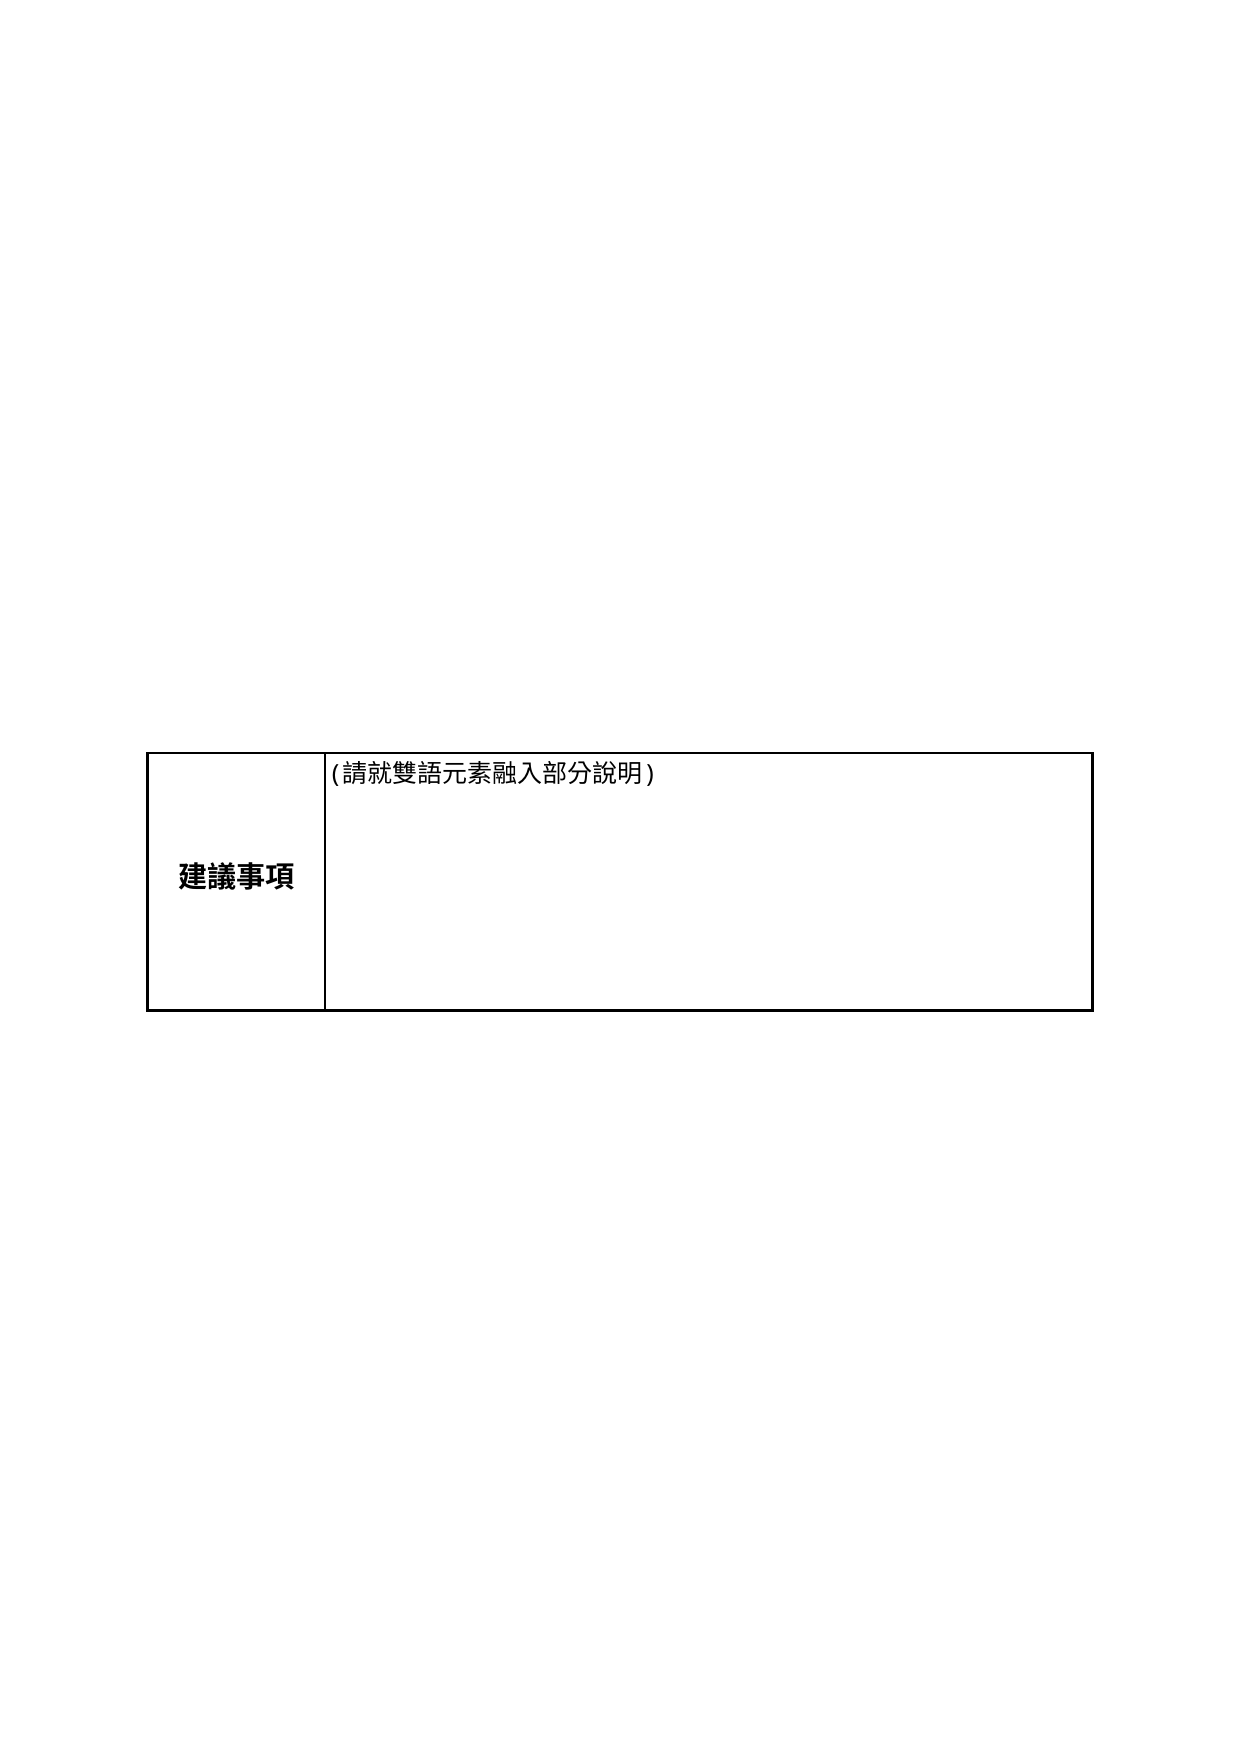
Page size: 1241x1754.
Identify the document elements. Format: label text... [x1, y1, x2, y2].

table_cell 建議事項 [149, 754, 324, 1009]
table_cell (請就雙語元素融入部分說明) [326, 754, 1091, 1009]
